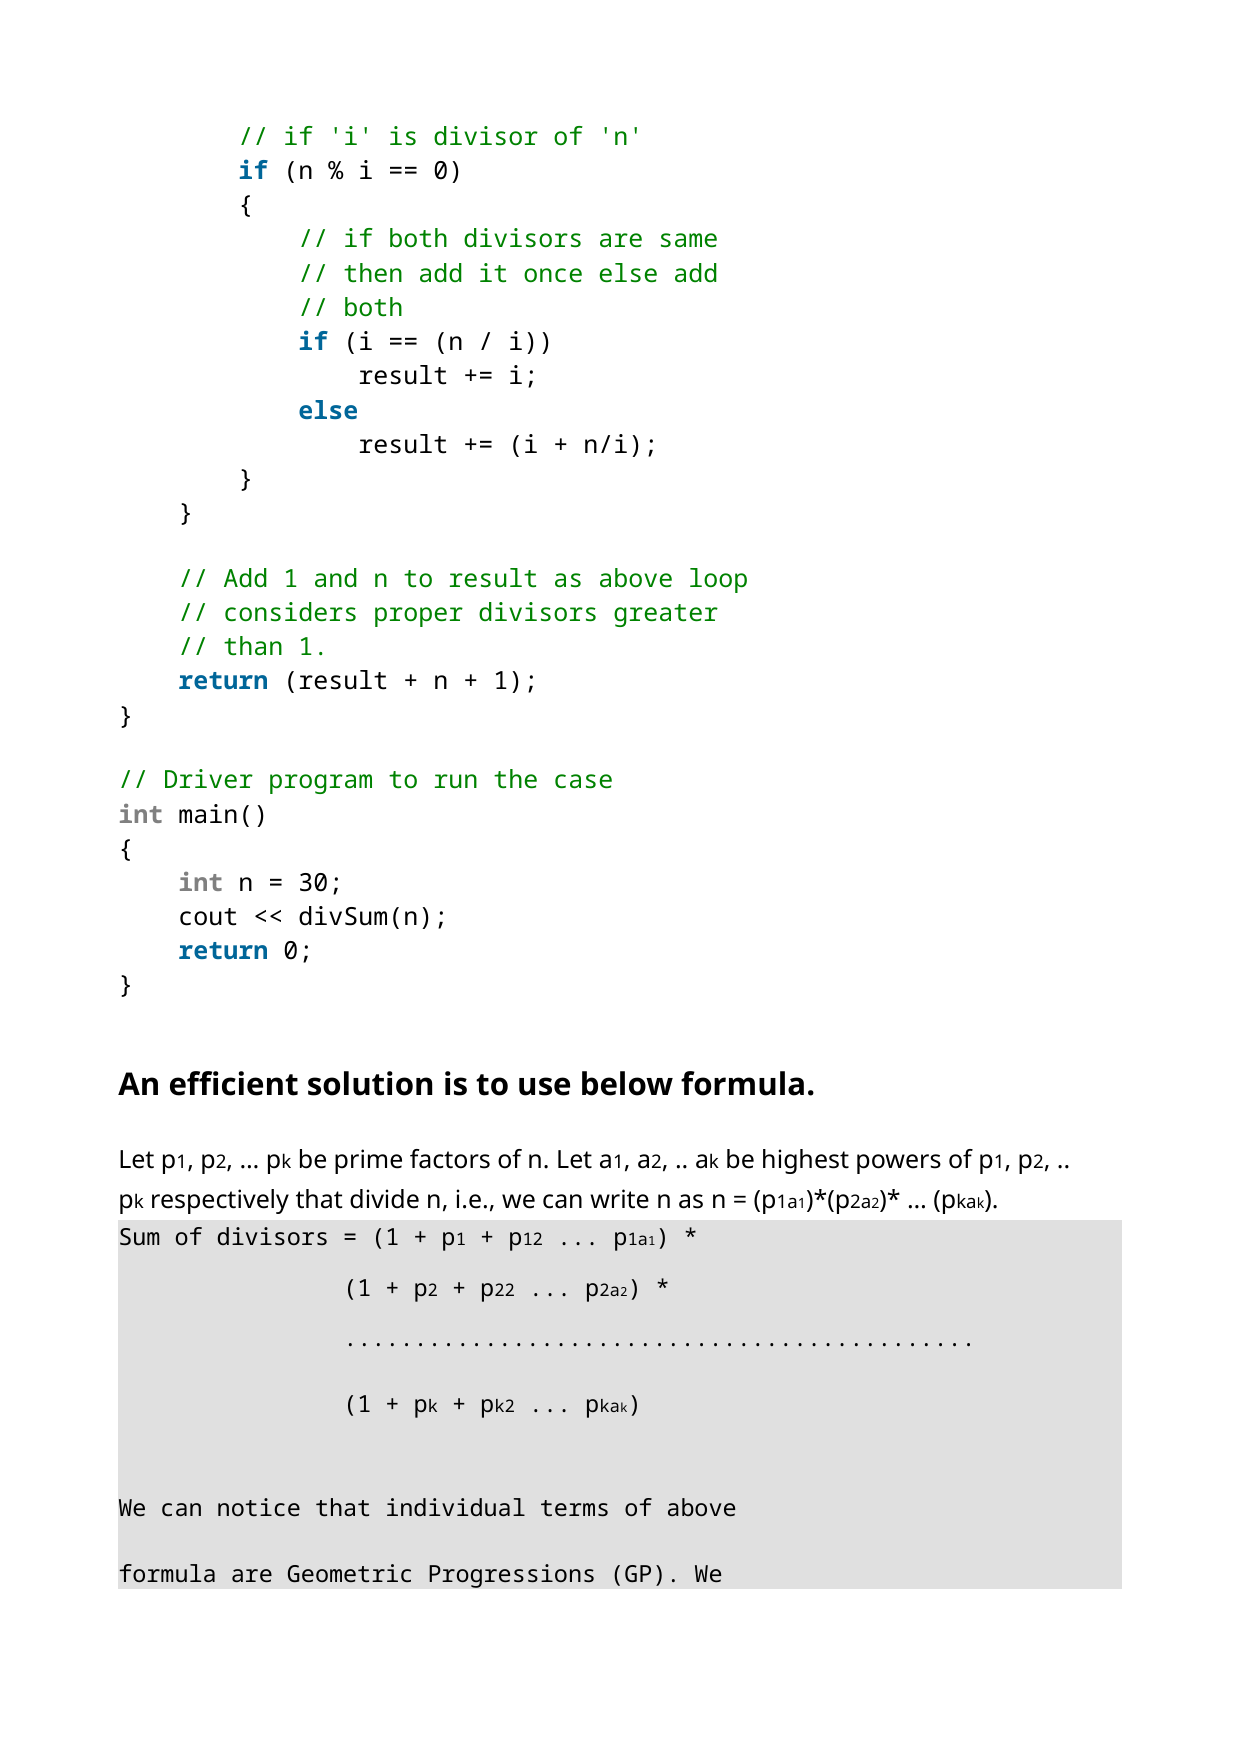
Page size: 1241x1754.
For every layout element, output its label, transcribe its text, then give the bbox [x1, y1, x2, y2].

text result += (i + n/i); [118, 427, 1122, 461]
text (1 + pk + pk2 ... pkak) [118, 1388, 1122, 1419]
text // if 'i' is divisor of 'n' [118, 118, 1122, 152]
text ............................................. [118, 1321, 1122, 1353]
text Let p1, p2, … pk be prime factors of n. Let a1, a2, .. ak be highest powers of p1, p2, .. pk respectively that divide n, i.e., we can write n as n = (p1a1)*(p2a2)* … (pkak). [118, 1142, 1122, 1215]
text int main() [118, 796, 1122, 830]
text formula are Geometric Progressions (GP). We [118, 1557, 1122, 1589]
text return 0; [118, 933, 1122, 967]
text else [118, 392, 1122, 427]
text (1 + p2 + p22 ... p2a2) * [118, 1271, 1122, 1303]
text return (result + n + 1); [118, 663, 1122, 697]
text result += i; [118, 358, 1122, 392]
text // both [118, 289, 1122, 324]
text // Driver program to run the case [118, 762, 1122, 796]
text } [118, 495, 1122, 529]
text An efficient solution is to use below formula. [118, 1062, 1122, 1138]
text int n = 30; [118, 864, 1122, 899]
text Sum of divisors = (1 + p1 + p12 ... p1a1) * [118, 1220, 1122, 1252]
text cout << divSum(n); [118, 899, 1122, 933]
text // considers proper divisors greater [118, 594, 1122, 629]
text We can notice that individual terms of above [118, 1491, 1122, 1523]
text // Add 1 and n to result as above loop [118, 560, 1122, 594]
text if (i == (n / i)) [118, 324, 1122, 358]
text { [118, 830, 1122, 864]
text // than 1. [118, 629, 1122, 663]
text { [118, 187, 1122, 221]
text } [118, 697, 1122, 731]
text if (n % i == 0) [118, 152, 1122, 187]
text // if both divisors are same [118, 221, 1122, 255]
text } [118, 967, 1122, 1001]
text // then add it once else add [118, 255, 1122, 289]
text } [118, 461, 1122, 495]
